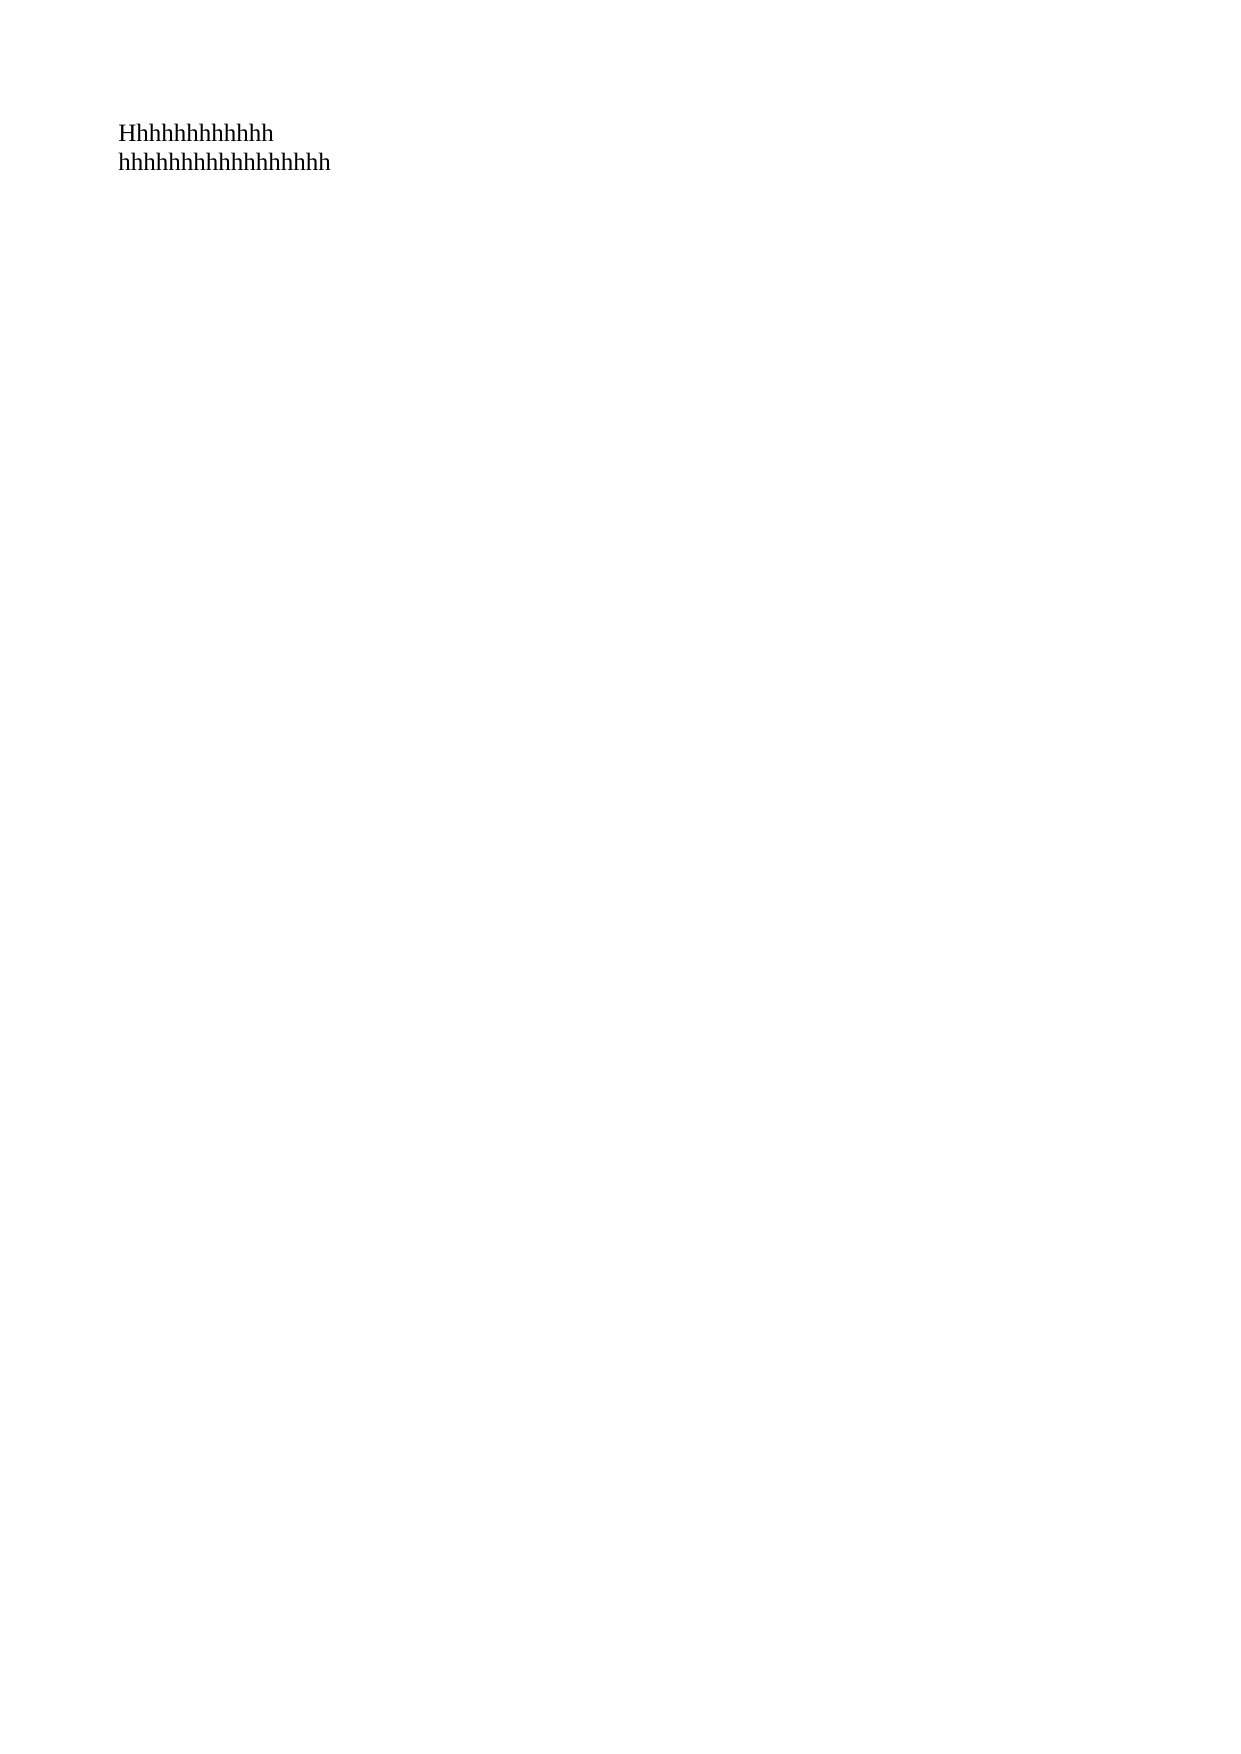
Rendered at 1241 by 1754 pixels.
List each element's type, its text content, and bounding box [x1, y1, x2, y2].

text Hhhhhhhhhhhh [118, 118, 1122, 147]
text hhhhhhhhhhhhhhhhh [118, 147, 1122, 176]
